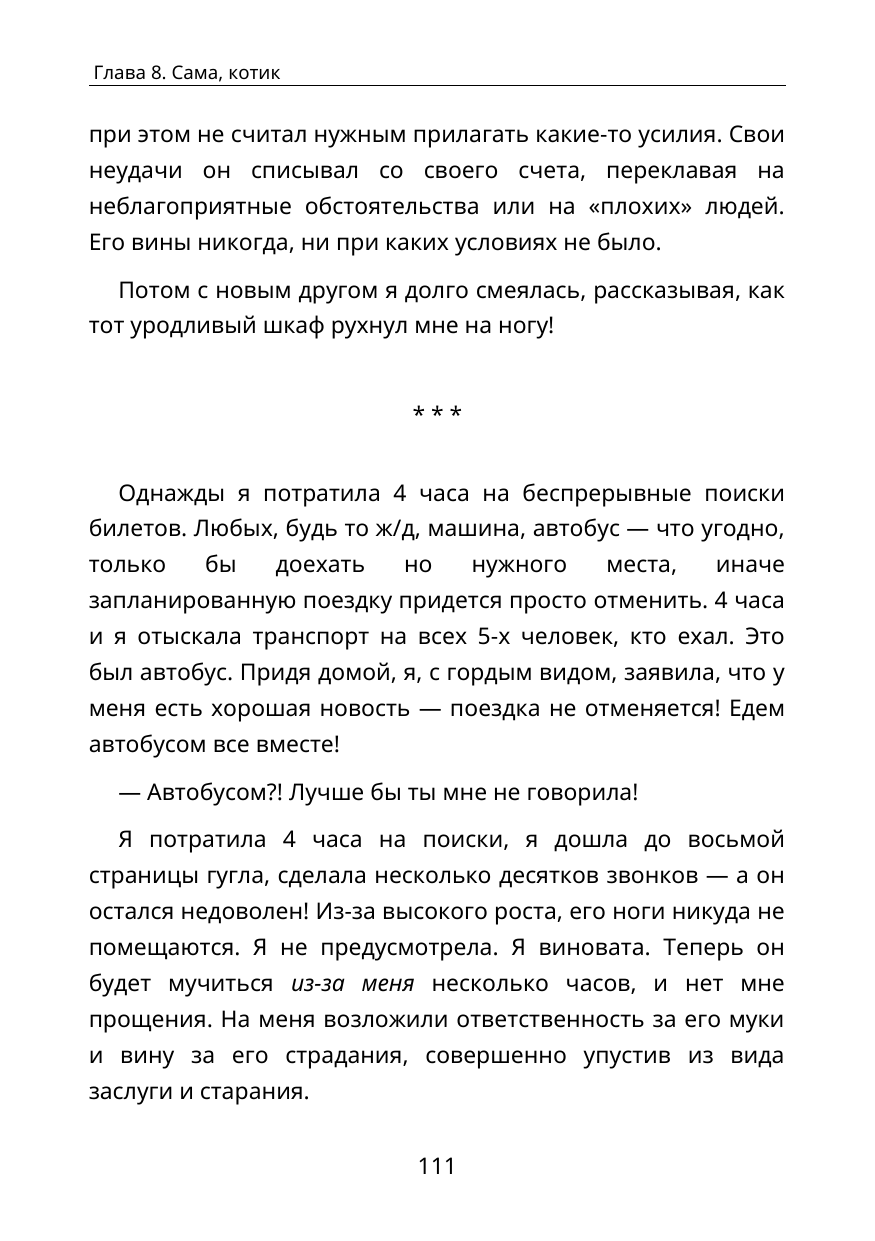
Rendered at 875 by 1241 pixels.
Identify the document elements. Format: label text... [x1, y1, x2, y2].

text Однажды я потратила 4 часа на беспрерывные поиски билетов. Любых, будь то ж/д, машина, автобус — что угодно, только бы доехать но нужного места, иначе запланированную поездку придется просто отменить. 4 часа и я отыскала транспорт на всех 5-х человек, кто ехал. Это был автобус. Придя домой, я, с гордым видом, заявила, что у меня есть хорошая новость — поездка не отменяется! Едем автобусом все вместе! [88, 476, 786, 759]
subtitle * * * [88, 399, 786, 430]
text Потом с новым другом я долго смеялась, рассказывая, как тот уродливый шкаф рухнул мне на ногу! [88, 273, 786, 341]
text Я потратила 4 часа на поиски, я дошла до восьмой страницы гугла, сделала несколько десятков звонков — а он остался недоволен! Из-за высокого роста, его ноги никуда не помещаются. Я не предусмотрела. Я виновата. Теперь он будет мучиться из-за меня несколько часов, и нет мне прощения. На меня возложили ответственность за его муки и вину за его страдания, совершенно упустив из вида заслуги и старания. [88, 823, 786, 1106]
text — Автобусом?! Лучше бы ты мне не говорила! [88, 776, 786, 807]
text при этом не считал нужным прилагать какие-то усилия. Свои неудачи он списывал со своего счета, переклавая на неблагоприятные обстоятельства или на «плохих» людей. Его вины никогда, ни при каких условиях не было. [88, 118, 786, 257]
